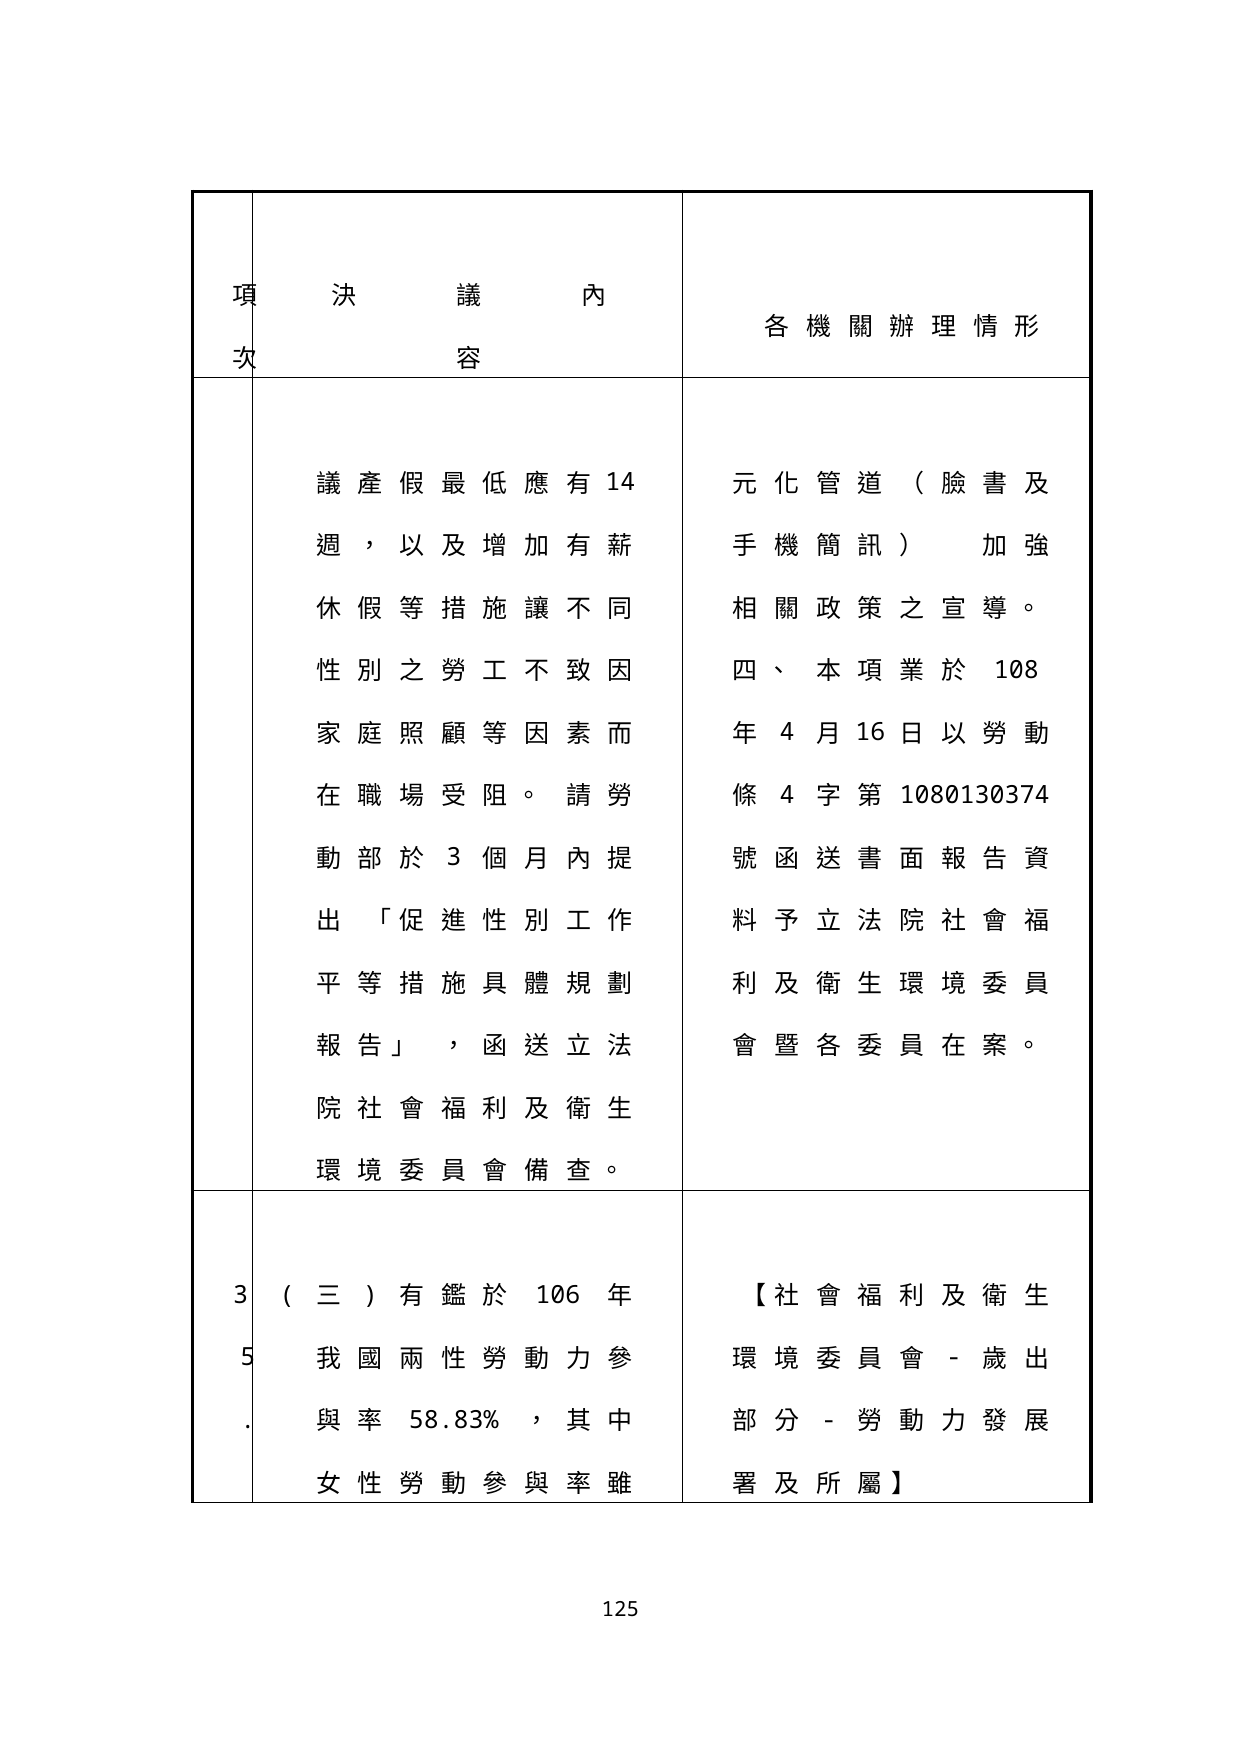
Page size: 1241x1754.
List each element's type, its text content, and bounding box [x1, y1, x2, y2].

table_cell (三)有鑑於106年我國兩性勞動力參與率58.83%，其中女性勞動參與率雖 [253, 1191, 682, 1502]
table_cell 元化管道（臉書及手機簡訊） 加強相關政策之宣導。 四、本項業於108年4月16日以勞動條4字第1080130374號函送書面報告資料予立法院社會福利及衛生環境委員會暨各委員在案。 [683, 378, 1089, 1189]
table_cell 35. [194, 1191, 252, 1502]
table_header 決 議 內 容 [253, 193, 682, 377]
table_cell 【社會福利及衛生環境委員會-歲出部分-勞動力發展署及所屬】 [683, 1191, 1089, 1502]
table_header 各機關辦理情形 [683, 193, 1089, 377]
table_cell 議產假最低應有14週，以及增加有薪休假等措施讓不同性別之勞工不致因家庭照顧等因素而在職場受阻。請勞動部於3個月內提出「促進性別工作平等措施具體規劃報告」，函送立法院社會福利及衛生環境委員會備查。 [253, 378, 682, 1189]
table_header 項次 [194, 193, 252, 377]
table_cell 34. [194, 378, 252, 1189]
